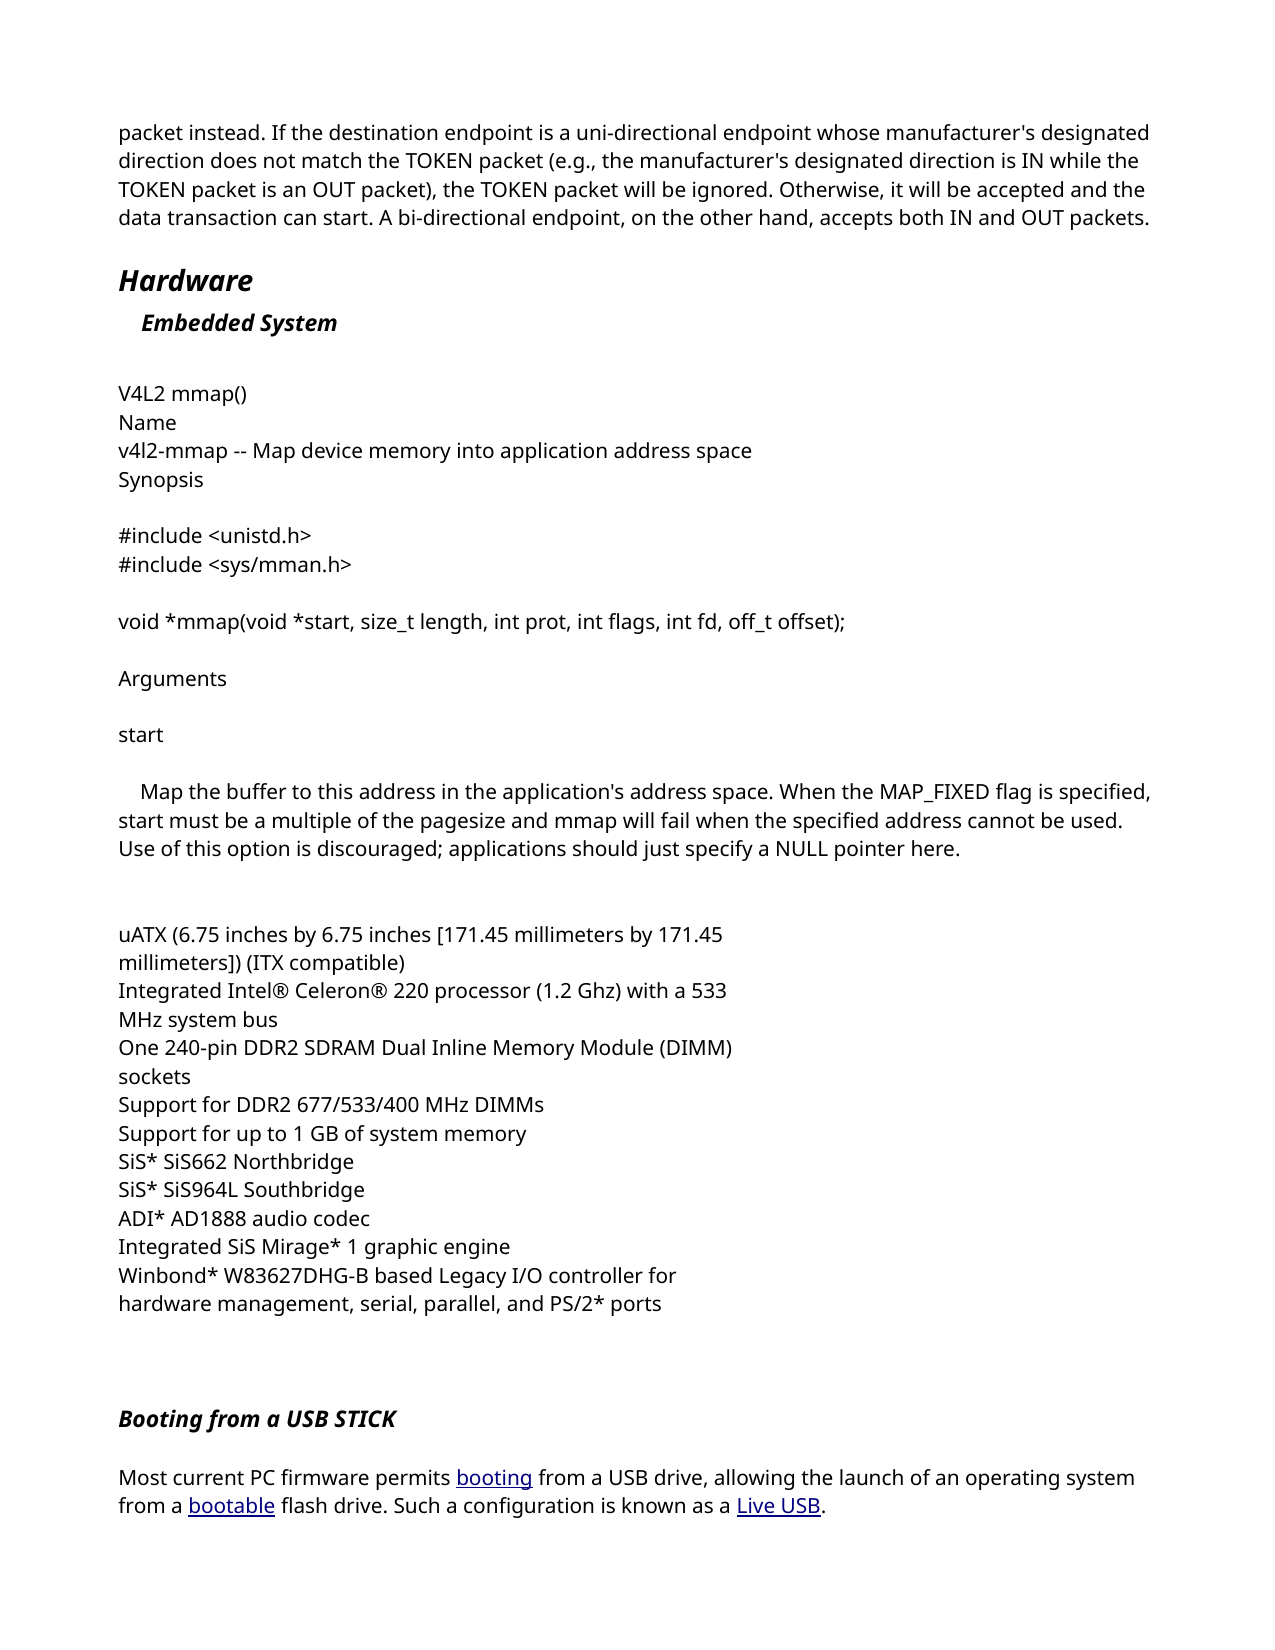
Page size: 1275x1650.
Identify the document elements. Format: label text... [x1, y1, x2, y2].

text SiS* SiS662 Northbridge [118, 1147, 1157, 1176]
text Arguments [118, 664, 1157, 692]
text millimeters]) (ITX compatible) [118, 948, 1157, 977]
text MHz system bus [118, 1005, 1157, 1033]
text Synopsis [118, 465, 1157, 493]
text Hardware [118, 260, 1157, 300]
text sockets [118, 1062, 1157, 1090]
text Integrated SiS Mirage* 1 graphic engine [118, 1232, 1157, 1261]
text hardware management, serial, parallel, and PS/2* ports [118, 1289, 1157, 1318]
text Support for up to 1 GB of system memory [118, 1119, 1157, 1147]
text uATX (6.75 inches by 6.75 inches [171.45 millimeters by 171.45 [118, 920, 1157, 948]
text Booting from a USB STICK [118, 1403, 1157, 1434]
text void *mmap(void *start, size_t length, int prot, int flags, int fd, off_t offset); [118, 607, 1157, 635]
text Most current PC firmware permits booting from a USB drive, allowing the launch of an operating system from a bootable flash drive. Such a configuration is known as a Live USB. [118, 1463, 1157, 1520]
text SiS* SiS964L Southbridge [118, 1176, 1157, 1204]
text #include <sys/mman.h> [118, 550, 1157, 578]
text Map the buffer to this address in the application's address space. When the MAP_FIXED flag is specified, start must be a multiple of the pagesize and mmap will fail when the specified address cannot be used. Use of this option is discouraged; applications should just specify a NULL pointer here. [118, 777, 1157, 863]
text V4L2 mmap() [118, 379, 1157, 408]
text Embedded System [118, 300, 1157, 340]
text Name [118, 408, 1157, 436]
text Support for DDR2 677/533/400 MHz DIMMs [118, 1090, 1157, 1119]
text #include <unistd.h> [118, 522, 1157, 550]
text Integrated Intel® Celeron® 220 processor (1.2 Ghz) with a 533 [118, 977, 1157, 1005]
text packet instead. If the destination endpoint is a uni-directional endpoint whose manufacturer's designated direction does not match the TOKEN packet (e.g., the manufacturer's designated direction is IN while the TOKEN packet is an OUT packet), the TOKEN packet will be ignored. Otherwise, it will be accepted and the data transaction can start. A bi-directional endpoint, on the other hand, accepts both IN and OUT packets. [118, 118, 1157, 232]
text Winbond* W83627DHG-B based Legacy I/O controller for [118, 1261, 1157, 1289]
text v4l2-mmap -- Map device memory into application address space [118, 436, 1157, 465]
text ADI* AD1888 audio codec [118, 1204, 1157, 1232]
text start [118, 721, 1157, 749]
text One 240-pin DDR2 SDRAM Dual Inline Memory Module (DIMM) [118, 1033, 1157, 1062]
